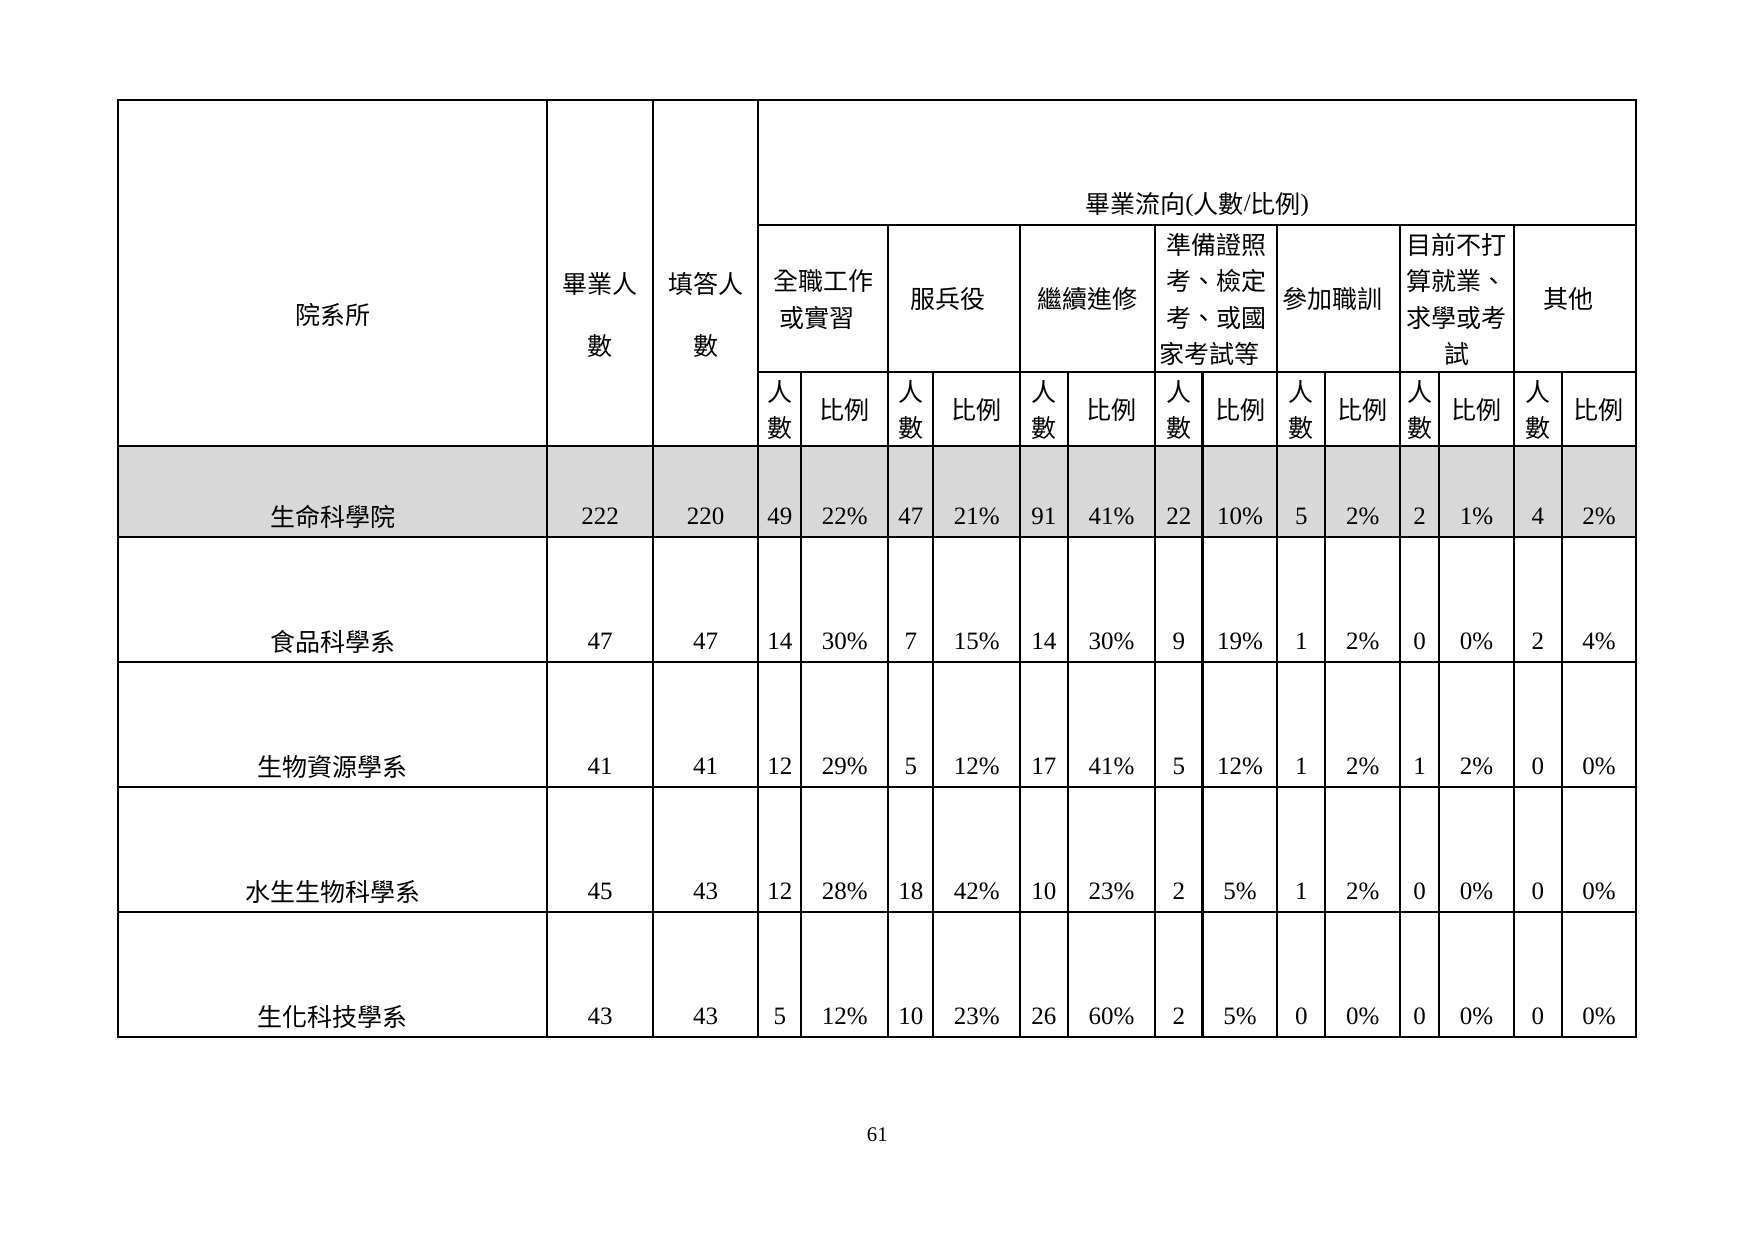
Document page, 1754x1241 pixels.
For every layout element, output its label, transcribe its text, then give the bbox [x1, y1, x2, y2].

table_cell 15% [934, 538, 1019, 661]
table_cell 比例 [934, 373, 1019, 445]
table_cell 生物資源學系 [119, 663, 546, 786]
table_cell 45 [548, 788, 652, 911]
table_cell 2 [1156, 913, 1201, 1036]
table_cell 2% [1440, 663, 1513, 786]
table_cell 2% [1563, 447, 1635, 536]
table_cell 0 [1278, 913, 1324, 1036]
table_cell 12% [802, 913, 887, 1036]
table_cell 2 [1401, 447, 1438, 536]
table_cell 41% [1069, 663, 1154, 786]
table_cell 人數 [1401, 373, 1438, 445]
table_cell 準備證照考、檢定考、或國家考試等 [1156, 226, 1276, 371]
table_cell 2% [1326, 788, 1399, 911]
table_cell 22 [1156, 447, 1201, 536]
table_cell 29% [802, 663, 887, 786]
table_cell 0% [1440, 788, 1513, 911]
table_cell 全職工作或實習 [759, 226, 887, 371]
table_cell 人數 [889, 373, 932, 445]
table_cell 10% [1204, 447, 1276, 536]
table_cell 14 [1021, 538, 1067, 661]
table_cell 222 [548, 447, 652, 536]
table_cell 5% [1204, 788, 1276, 911]
table_cell 2 [1515, 538, 1561, 661]
table_header 畢業流向(人數/比例) [759, 101, 1635, 223]
table_cell 0 [1515, 788, 1561, 911]
table_cell 47 [889, 447, 932, 536]
table_cell 2 [1156, 788, 1201, 911]
table_cell 26 [1021, 913, 1067, 1036]
table_cell 1 [1401, 663, 1438, 786]
table_cell 60% [1069, 913, 1154, 1036]
table_cell 服兵役 [889, 226, 1019, 371]
table_cell 5 [1156, 663, 1201, 786]
table_cell 1 [1278, 788, 1324, 911]
table_cell 12 [759, 663, 800, 786]
table_cell 2% [1326, 538, 1399, 661]
table_header 院系所 [119, 101, 546, 445]
table_cell 43 [654, 913, 757, 1036]
table_cell 17 [1021, 663, 1067, 786]
table_cell 5 [759, 913, 800, 1036]
table_cell 0% [1440, 538, 1513, 661]
table_cell 5% [1204, 913, 1276, 1036]
table_cell 28% [802, 788, 887, 911]
table_cell 41 [548, 663, 652, 786]
table_cell 18 [889, 788, 932, 911]
table_cell 30% [1069, 538, 1154, 661]
table_cell 14 [759, 538, 800, 661]
table_cell 參加職訓 [1278, 226, 1399, 371]
table_header 畢業人數 [548, 101, 652, 445]
table_cell 21% [934, 447, 1019, 536]
table_cell 91 [1021, 447, 1067, 536]
table_cell 0 [1401, 788, 1438, 911]
table_cell 220 [654, 447, 757, 536]
table_cell 5 [889, 663, 932, 786]
table_cell 1 [1278, 663, 1324, 786]
table_cell 生化科技學系 [119, 913, 546, 1036]
table_cell 12 [759, 788, 800, 911]
table_cell 人數 [759, 373, 800, 445]
table_cell 其他 [1515, 226, 1635, 371]
table_cell 47 [548, 538, 652, 661]
table_cell 0 [1401, 913, 1438, 1036]
table_cell 12% [934, 663, 1019, 786]
table_cell 47 [654, 538, 757, 661]
table_cell 4 [1515, 447, 1561, 536]
table_cell 5 [1278, 447, 1324, 536]
table_cell 比例 [1069, 373, 1154, 445]
table_cell 41 [654, 663, 757, 786]
table_cell 23% [934, 913, 1019, 1036]
table_cell 0% [1440, 913, 1513, 1036]
table_cell 23% [1069, 788, 1154, 911]
table_cell 4% [1563, 538, 1635, 661]
table_cell 0 [1515, 663, 1561, 786]
table_cell 10 [889, 913, 932, 1036]
table_cell 1 [1278, 538, 1324, 661]
table_cell 22% [802, 447, 887, 536]
table_cell 繼續進修 [1021, 226, 1154, 371]
table_cell 比例 [1326, 373, 1399, 445]
table_cell 水生生物科學系 [119, 788, 546, 911]
table_header 填答人數 [654, 101, 757, 445]
table_cell 2% [1326, 447, 1399, 536]
table_cell 目前不打算就業、求學或考試 [1401, 226, 1513, 371]
table_cell 0% [1563, 913, 1635, 1036]
table_cell 12% [1204, 663, 1276, 786]
table_cell 19% [1204, 538, 1276, 661]
table_cell 人數 [1156, 373, 1201, 445]
table_cell 1% [1440, 447, 1513, 536]
table_cell 人數 [1278, 373, 1324, 445]
table_cell 比例 [1204, 373, 1276, 445]
table_cell 0% [1563, 663, 1635, 786]
table_cell 比例 [802, 373, 887, 445]
table_cell 9 [1156, 538, 1201, 661]
table_cell 比例 [1440, 373, 1513, 445]
table_cell 人數 [1515, 373, 1561, 445]
table_cell 2% [1326, 663, 1399, 786]
table_cell 49 [759, 447, 800, 536]
table_cell 人數 [1021, 373, 1067, 445]
table_cell 42% [934, 788, 1019, 911]
table_cell 食品科學系 [119, 538, 546, 661]
table_cell 30% [802, 538, 887, 661]
table_cell 0% [1563, 788, 1635, 911]
table_cell 0 [1515, 913, 1561, 1036]
table_cell 0% [1326, 913, 1399, 1036]
table_cell 比例 [1563, 373, 1635, 445]
table_cell 43 [654, 788, 757, 911]
table_cell 10 [1021, 788, 1067, 911]
table_cell 7 [889, 538, 932, 661]
table_cell 0 [1401, 538, 1438, 661]
table_cell 43 [548, 913, 652, 1036]
table_cell 41% [1069, 447, 1154, 536]
table_cell 生命科學院 [119, 447, 546, 536]
